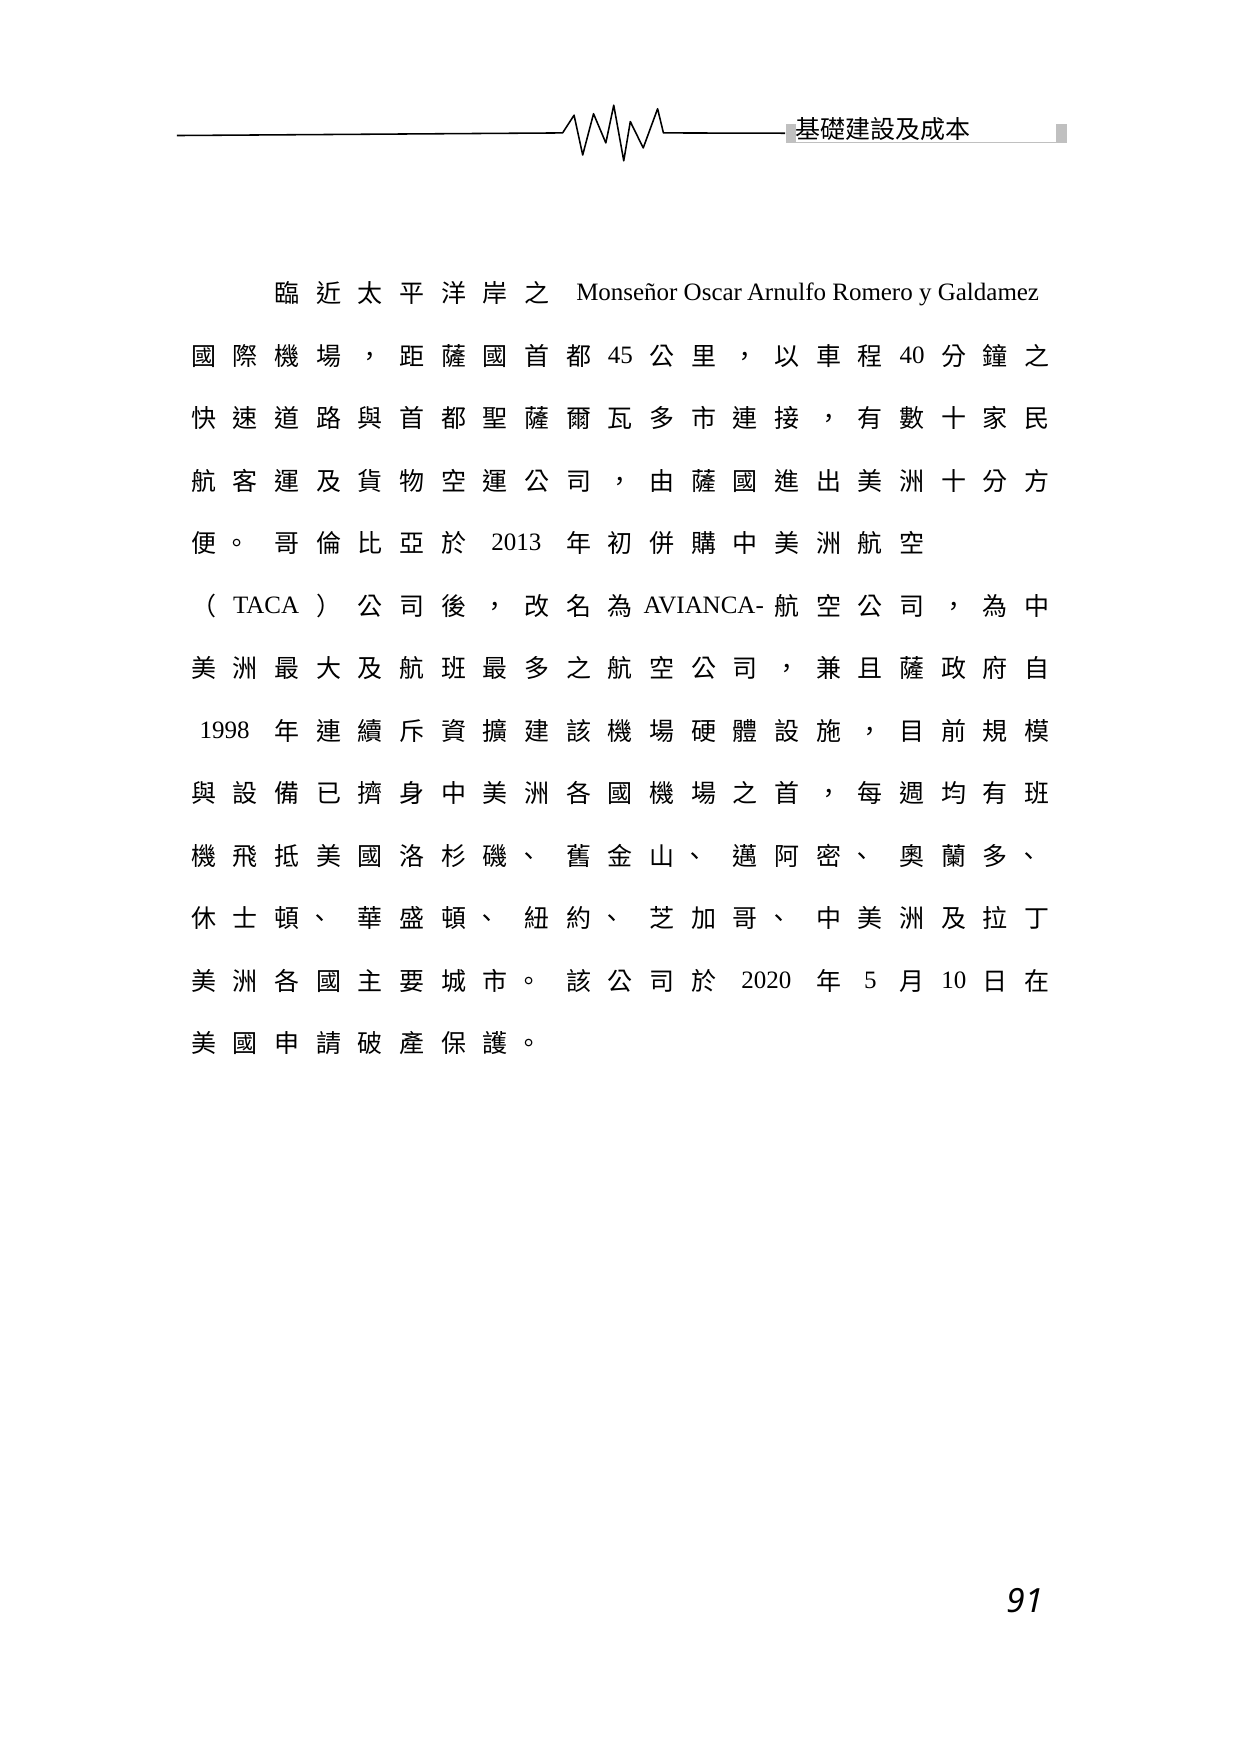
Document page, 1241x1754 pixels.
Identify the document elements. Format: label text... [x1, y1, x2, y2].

text 臨近太平洋岸之Monseñor Oscar Arnulfo Romero y Galdamez國際機場，距薩國首都45公里，以車程40分鐘之快速道路與首都聖薩爾瓦多市連接，有數十家民航客運及貨物空運公司，由薩國進出美洲十分方便。哥倫比亞於2013年初併購中美洲航空（TACA）公司後，改名為AVIANCA-航空公司，為中美洲最大及航班最多之航空公司，兼且薩政府自1998年連續斥資擴建該機場硬體設施，目前規模與設備已擠身中美洲各國機場之首，每週均有班機飛抵美國洛杉磯、舊金山、邁阿密、奧蘭多、休士頓、華盛頓、紐約、芝加哥、中美洲及拉丁美洲各國主要城市。該公司於2020年5月10日在美國申請破產保護。 [183, 250, 1058, 1063]
